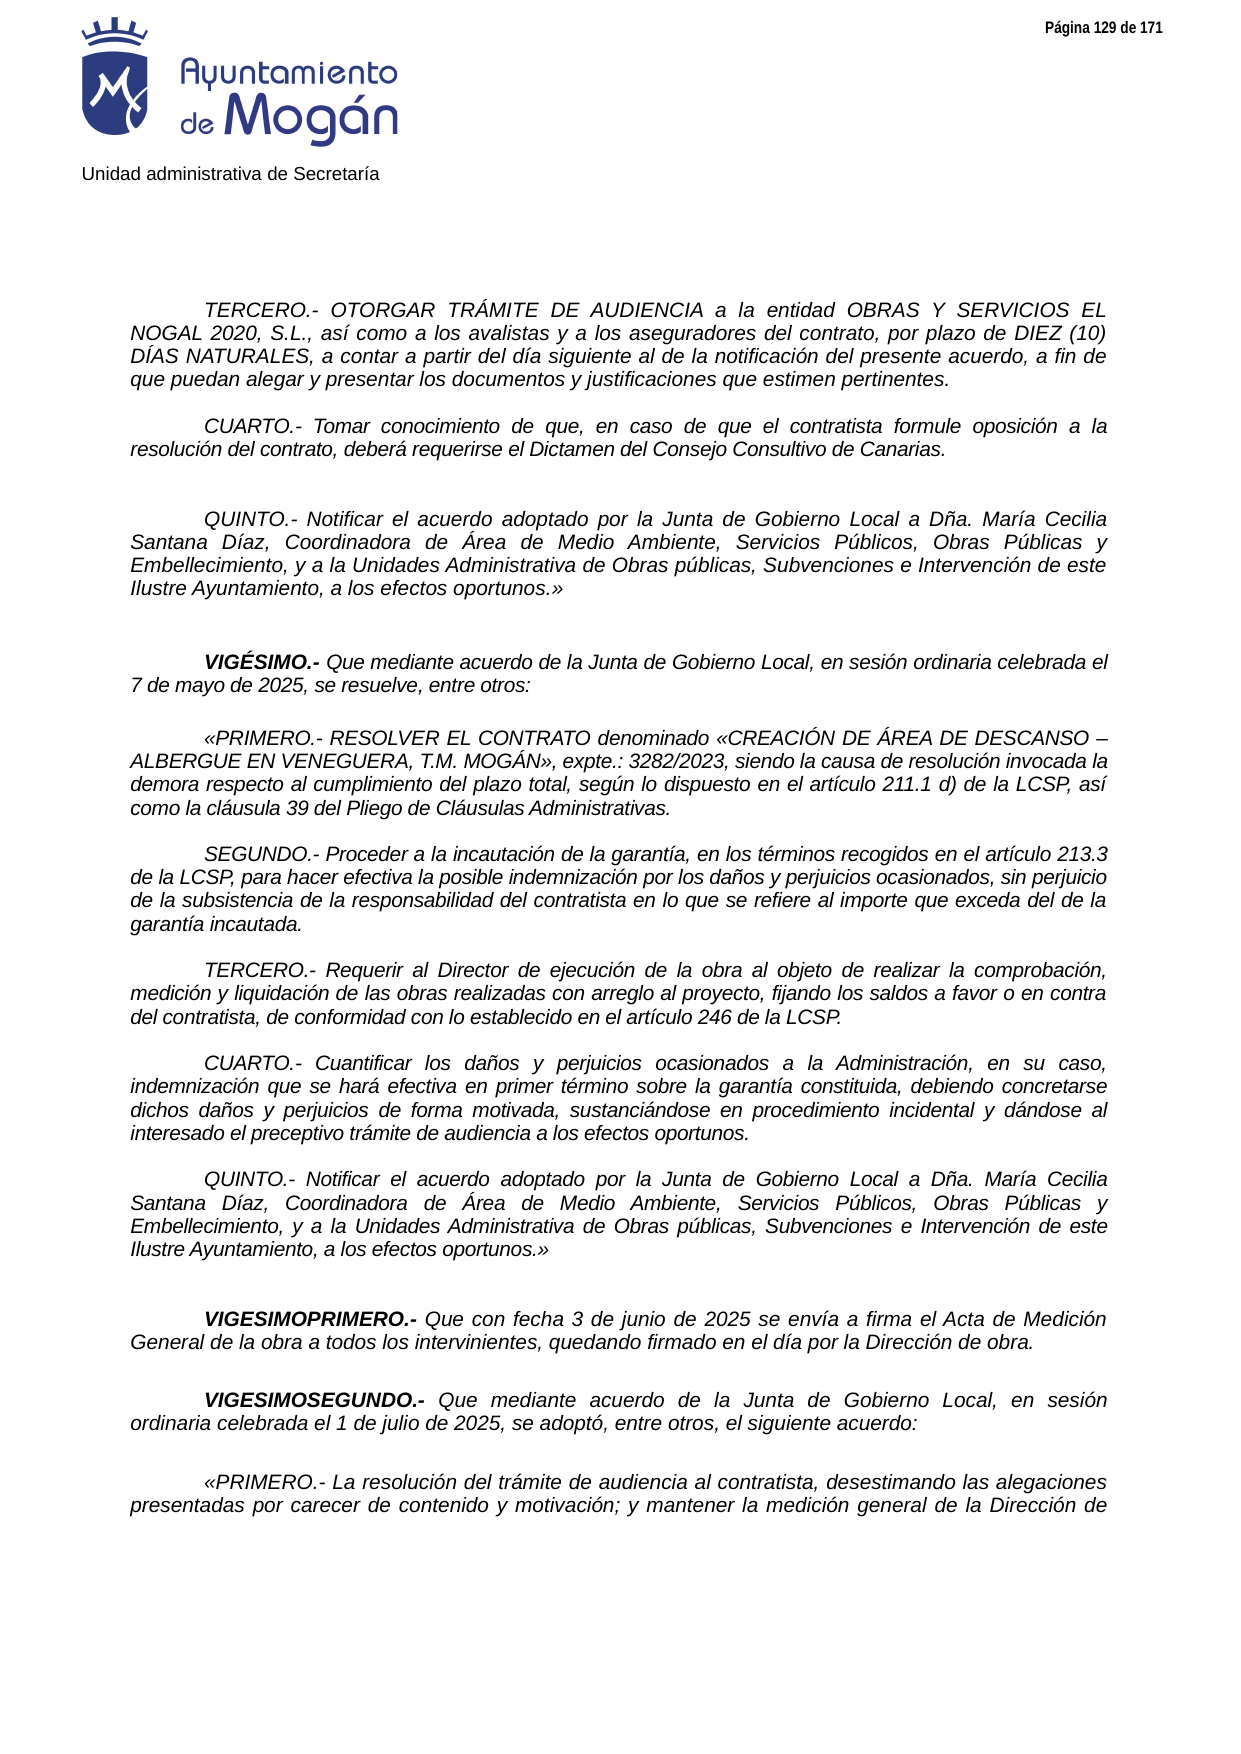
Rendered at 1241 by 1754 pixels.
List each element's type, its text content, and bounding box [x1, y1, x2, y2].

picture [81, 17, 398, 153]
text CUARTO.- Tomar conocimiento de que, en caso de que el contratista formule oposición a la resolución del contrato, deberá requerirse el Dictamen del Consejo Consultivo de Canarias. [130, 414, 1110, 461]
text SEGUNDO.- Proceder a la incautación de la garantía, en los términos recogidos en el artículo 213.3 de la LCSP, para hacer efectiva la posible indemnización por los daños y perjuicios ocasionados, sin perjuicio de la subsistencia de la responsabilidad del contratista en lo que se refiere al importe que exceda del de la garantía incautada. [130, 843, 1110, 936]
text TERCERO.- OTORGAR TRÁMITE DE AUDIENCIA a la entidad OBRAS Y SERVICIOS EL NOGAL 2020, S.L., así como a los avalistas y a los aseguradores del contrato, por plazo de DIEZ (10) DÍAS NATURALES, a contar a partir del día siguiente al de la notificación del presente acuerdo, a fin de que puedan alegar y presentar los documentos y justificaciones que estimen pertinentes. [130, 298, 1110, 391]
text TERCERO.- Requerir al Director de ejecución de la obra al objeto de realizar la comprobación, medición y liquidación de las obras realizadas con arreglo al proyecto, fijando los saldos a favor o en contra del contratista, de conformidad con lo establecido en el artículo 246 de la LCSP. [130, 959, 1110, 1028]
text VIGESIMOPRIMERO.- Que con fecha 3 de junio de 2025 se envía a firma el Acta de Medición General de la obra a todos los intervinientes, quedando firmado en el día por la Dirección de obra. [130, 1307, 1110, 1354]
text VIGESIMOSEGUNDO.- Que mediante acuerdo de la Junta de Gobierno Local, en sesión ordinaria celebrada el 1 de julio de 2025, se adoptó, entre otros, el siguiente acuerdo: [130, 1389, 1110, 1435]
text QUINTO.- Notificar el acuerdo adoptado por la Junta de Gobierno Local a Dña. María Cecilia Santana Díaz, Coordinadora de Área de Medio Ambiente, Servicios Públicos, Obras Públicas y Embellecimiento, y a la Unidades Administrativa de Obras públicas, Subvenciones e Intervención de este Ilustre Ayuntamiento, a los efectos oportunos.» [130, 507, 1110, 600]
text CUARTO.- Cuantificar los daños y perjuicios ocasionados a la Administración, en su caso, indemnización que se hará efectiva en primer término sobre la garantía constituida, debiendo concretarse dichos daños y perjuicios de forma motivada, sustanciándose en procedimiento incidental y dándose al interesado el preceptivo trámite de audiencia a los efectos oportunos. [130, 1052, 1110, 1144]
text «PRIMERO.- La resolución del trámite de audiencia al contratista, desestimando las alegaciones presentadas por carecer de contenido y motivación; y mantener la medición general de la Dirección de [130, 1470, 1110, 1517]
text QUINTO.- Notificar el acuerdo adoptado por la Junta de Gobierno Local a Dña. María Cecilia Santana Díaz, Coordinadora de Área de Medio Ambiente, Servicios Públicos, Obras Públicas y Embellecimiento, y a la Unidades Administrativa de Obras públicas, Subvenciones e Intervención de este Ilustre Ayuntamiento, a los efectos oportunos.» [130, 1168, 1110, 1261]
text VIGÉSIMO.- Que mediante acuerdo de la Junta de Gobierno Local, en sesión ordinaria celebrada el 7 de mayo de 2025, se resuelve, entre otros: [130, 651, 1110, 697]
text «PRIMERO.- RESOLVER EL CONTRATO denominado «CREACIÓN DE ÁREA DE DESCANSO – ALBERGUE EN VENEGUERA, T.M. MOGÁN», expte.: 3282/2023, siendo la causa de resolución invocada la demora respecto al cumplimiento del plazo total, según lo dispuesto en el artículo 211.1 d) de la LCSP, así como la cláusula 39 del Pliego de Cláusulas Administrativas. [130, 726, 1110, 819]
